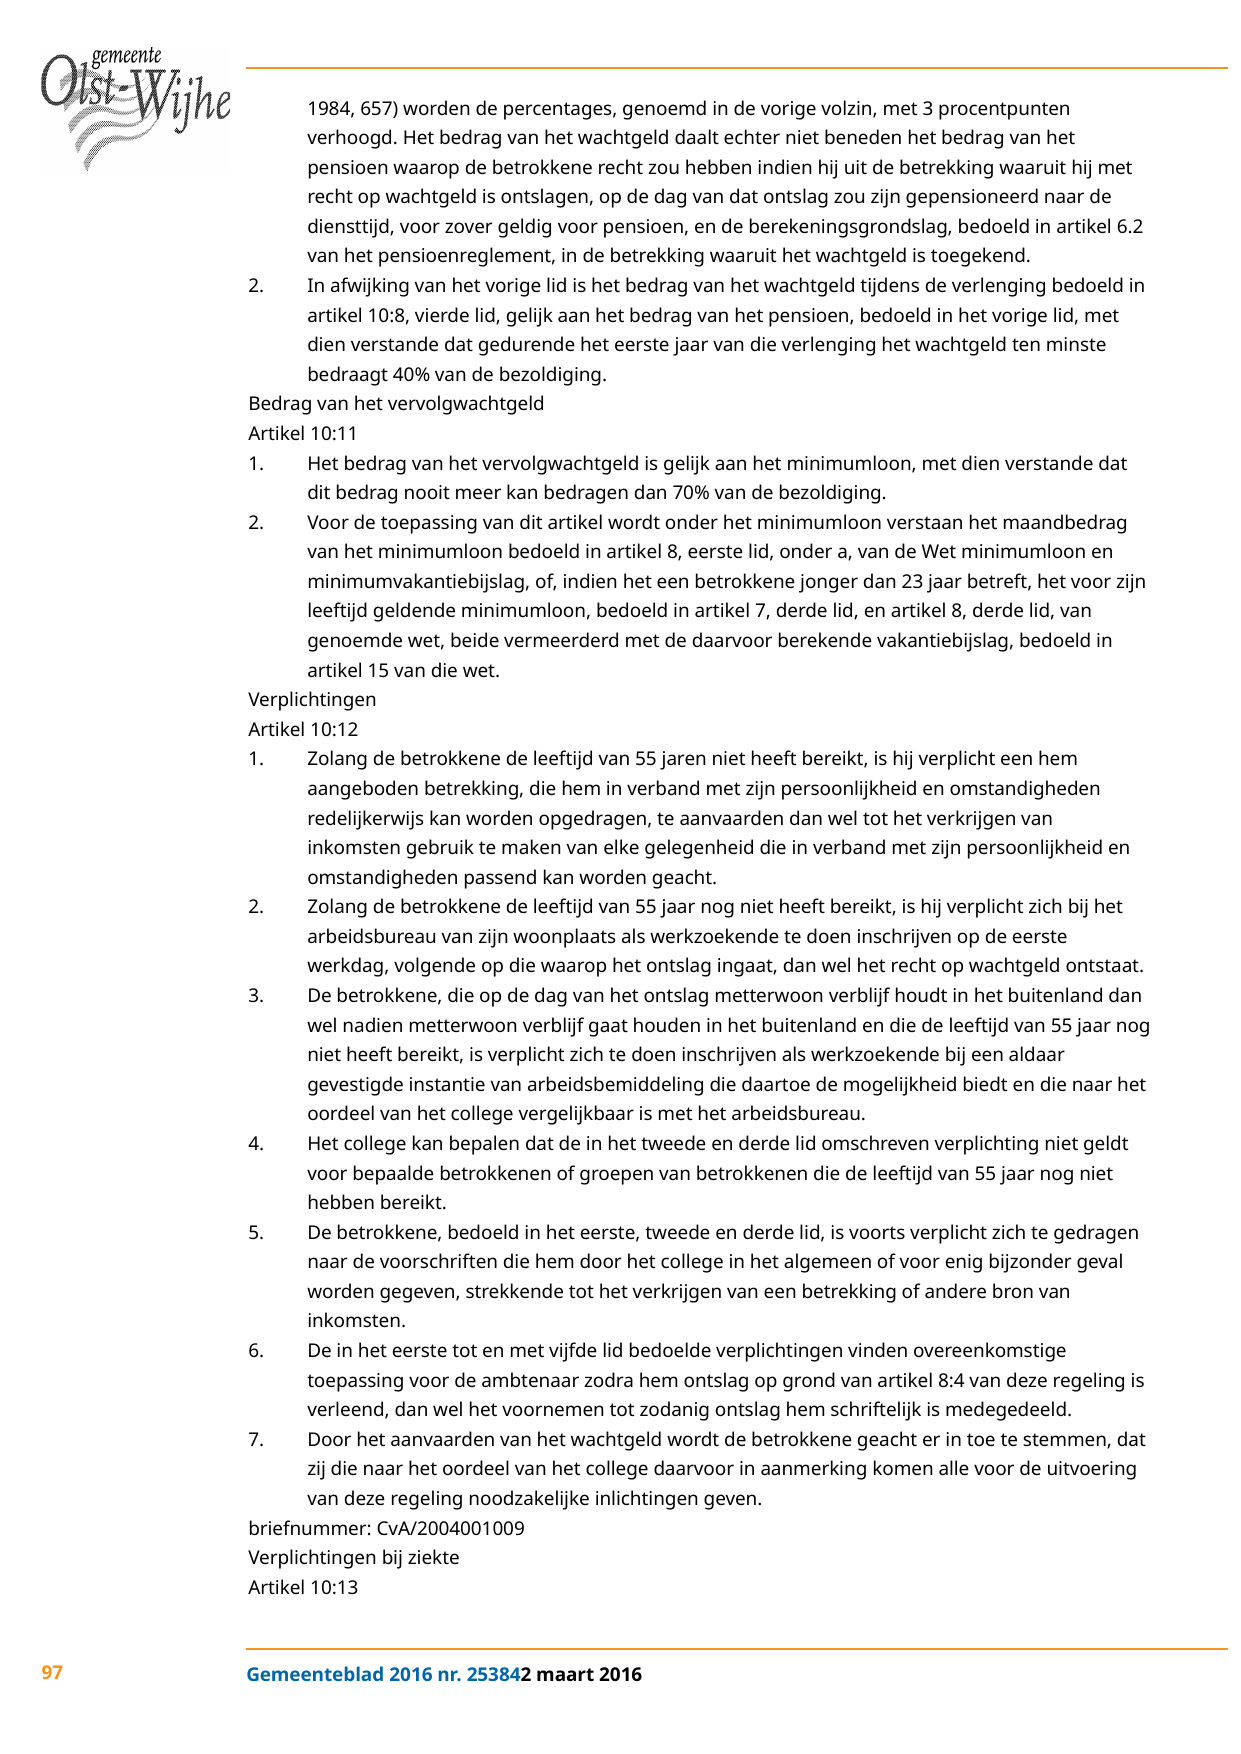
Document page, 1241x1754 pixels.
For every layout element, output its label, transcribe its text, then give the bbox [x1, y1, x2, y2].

list 1984, 657) worden de percentages, genoemd in de vorige volzin, met 3 procentpunten verhoogd. Het bedrag van het wachtgeld daalt echter niet beneden het bedrag van het pensioen waarop de betrokkene recht zou hebben indien hij uit de betrekking waaruit hij met recht op wachtgeld is ontslagen, op de dag van dat ontslag zou zijn gepensioneerd naar de diensttijd, voor zover geldig voor pensioen, en de berekeningsgrondslag, bedoeld in artikel 6.2 van het pensioenreglement, in de betrekking waaruit het wachtgeld is toegekend. [248, 95, 1152, 268]
text Artikel 10:13 [248, 1574, 1152, 1600]
text Verplichtingen bij ziekte [248, 1544, 1152, 1570]
text briefnummer: CvA/2004001009 [248, 1515, 1152, 1541]
picture [41, 47, 231, 172]
list De betrokkene, bedoeld in het eerste, tweede en derde lid, is voorts verplicht zich te gedragen naar de voorschriften die hem door het college in het algemeen of voor enig bijzonder geval worden gegeven, strekkende tot het verkrijgen van een betrekking of andere bron van inkomsten. [248, 1219, 1152, 1333]
list Het college kan bepalen dat de in het tweede en derde lid omschreven verplichting niet geldt voor bepaalde betrokkenen of groepen van betrokkenen die de leeftijd van 55 jaar nog niet hebben bereikt. [248, 1130, 1152, 1215]
list Zolang de betrokkene de leeftijd van 55 jaren niet heeft bereikt, is hij verplicht een hem aangeboden betrekking, die hem in verband met zijn persoonlijkheid en omstandigheden redelijkerwijs kan worden opgedragen, te aanvaarden dan wel tot het verkrijgen van inkomsten gebruik te maken van elke gelegenheid die in verband met zijn persoonlijkheid en omstandigheden passend kan worden geacht. [248, 746, 1152, 890]
list Door het aanvaarden van het wachtgeld wordt de betrokkene geacht er in toe te stemmen, dat zij die naar het oordeel van het college daarvoor in aanmerking komen alle voor de uitvoering van deze regeling noodzakelijke inlichtingen geven. [248, 1426, 1152, 1511]
list De in het eerste tot en met vijfde lid bedoelde verplichtingen vinden overeenkomstige toepassing voor de ambtenaar zodra hem ontslag op grond van artikel 8:4 van deze regeling is verleend, dan wel het voornemen tot zodanig ontslag hem schriftelijk is medegedeeld. [248, 1337, 1152, 1422]
text Artikel 10:12 [248, 716, 1152, 742]
text Verplichtingen [248, 686, 1152, 712]
list Zolang de betrokkene de leeftijd van 55 jaar nog niet heeft bereikt, is hij verplicht zich bij het arbeidsbureau van zijn woonplaats als werkzoekende te doen inschrijven op de eerste werkdag, volgende op die waarop het ontslag ingaat, dan wel het recht op wachtgeld ontstaat. [248, 893, 1152, 978]
text Bedrag van het vervolgwachtgeld [248, 391, 1152, 416]
text Artikel 10:11 [248, 420, 1152, 446]
list Voor de toepassing van dit artikel wordt onder het minimumloon verstaan het maandbedrag van het minimumloon bedoeld in artikel 8, eerste lid, onder a, van de Wet minimumloon en minimumvakantiebijslag, of, indien het een betrokkene jonger dan 23 jaar betreft, het voor zijn leeftijd geldende minimumloon, bedoeld in artikel 7, derde lid, en artikel 8, derde lid, van genoemde wet, beide vermeerderd met de daarvoor berekende vakantiebijslag, bedoeld in artikel 15 van die wet. [248, 509, 1152, 683]
list De betrokkene, die op de dag van het ontslag metterwoon verblijf houdt in het buitenland dan wel nadien metterwoon verblijf gaat houden in het buitenland en die de leeftijd van 55 jaar nog niet heeft bereikt, is verplicht zich te doen inschrijven als werkzoekende bij een aldaar gevestigde instantie van arbeidsbemiddeling die daartoe de mogelijkheid biedt en die naar het oordeel van het college vergelijkbaar is met het arbeidsbureau. [248, 982, 1152, 1126]
list In afwijking van het vorige lid is het bedrag van het wachtgeld tijdens de verlenging bedoeld in artikel 10:8, vierde lid, gelijk aan het bedrag van het pensioen, bedoeld in het vorige lid, met dien verstande dat gedurende het eerste jaar van die verlenging het wachtgeld ten minste bedraagt 40% van de bezoldiging. [248, 272, 1152, 387]
list Het bedrag van het vervolgwachtgeld is gelijk aan het minimumloon, met dien verstande dat dit bedrag nooit meer kan bedragen dan 70% van de bezoldiging. [248, 450, 1152, 505]
